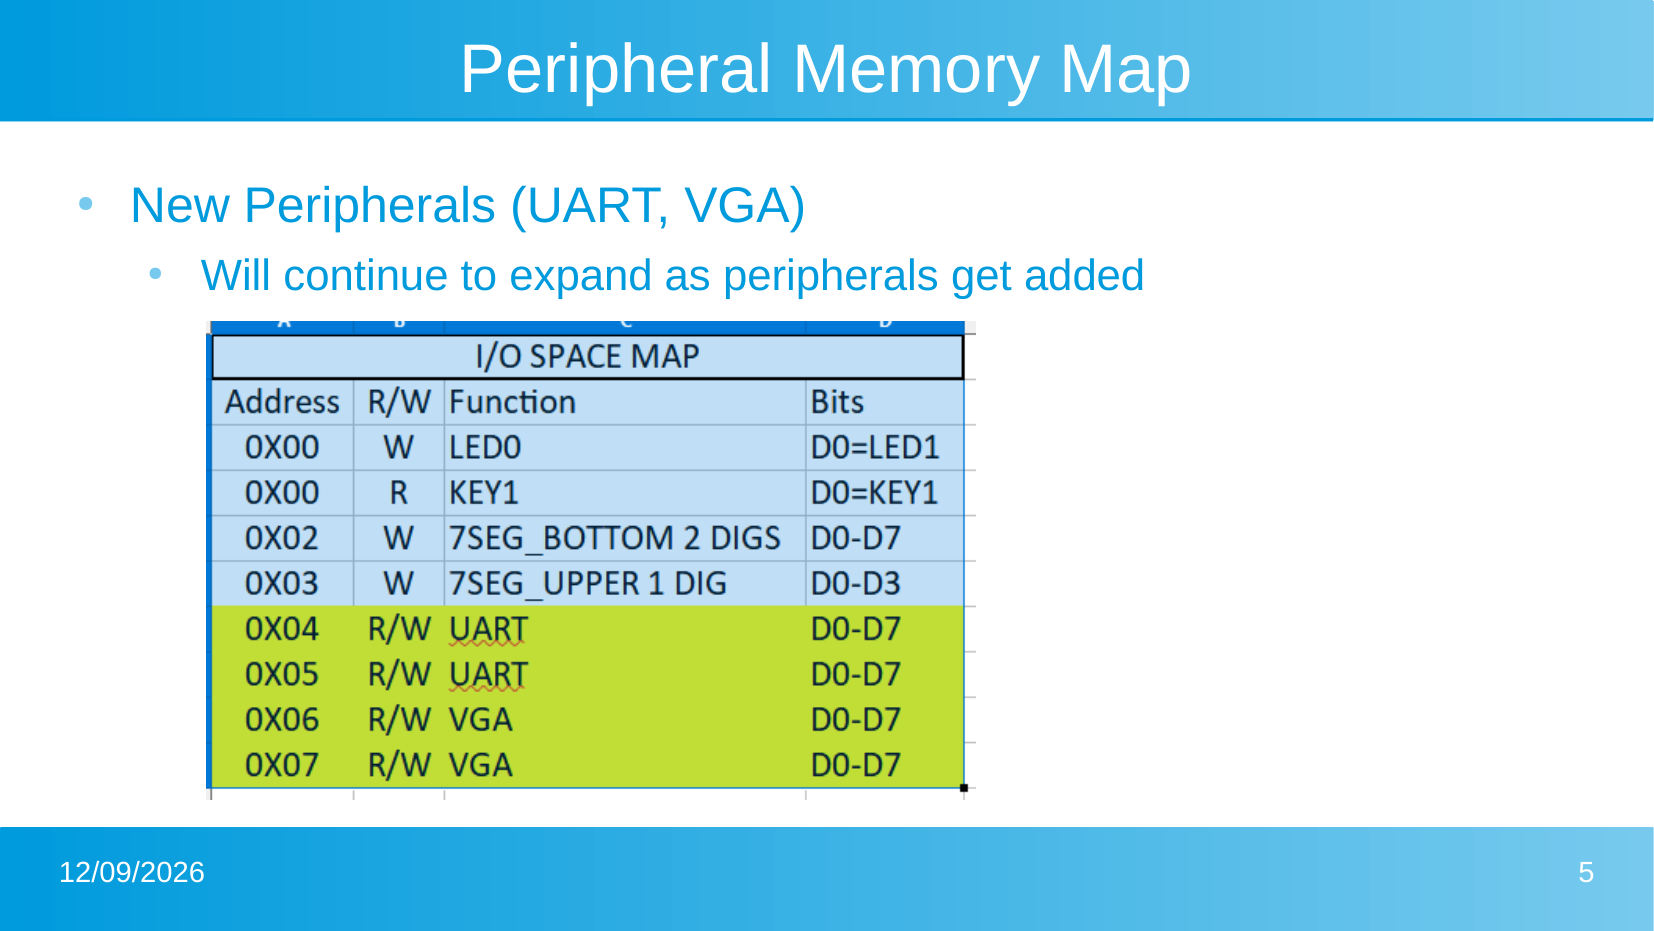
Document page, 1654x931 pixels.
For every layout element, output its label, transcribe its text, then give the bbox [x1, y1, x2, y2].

list New Peripherals (UART, VGA) Will continue to expand as peripherals get added [59, 177, 1595, 338]
title Peripheral Memory Map [59, 29, 1595, 108]
picture [206, 321, 976, 800]
